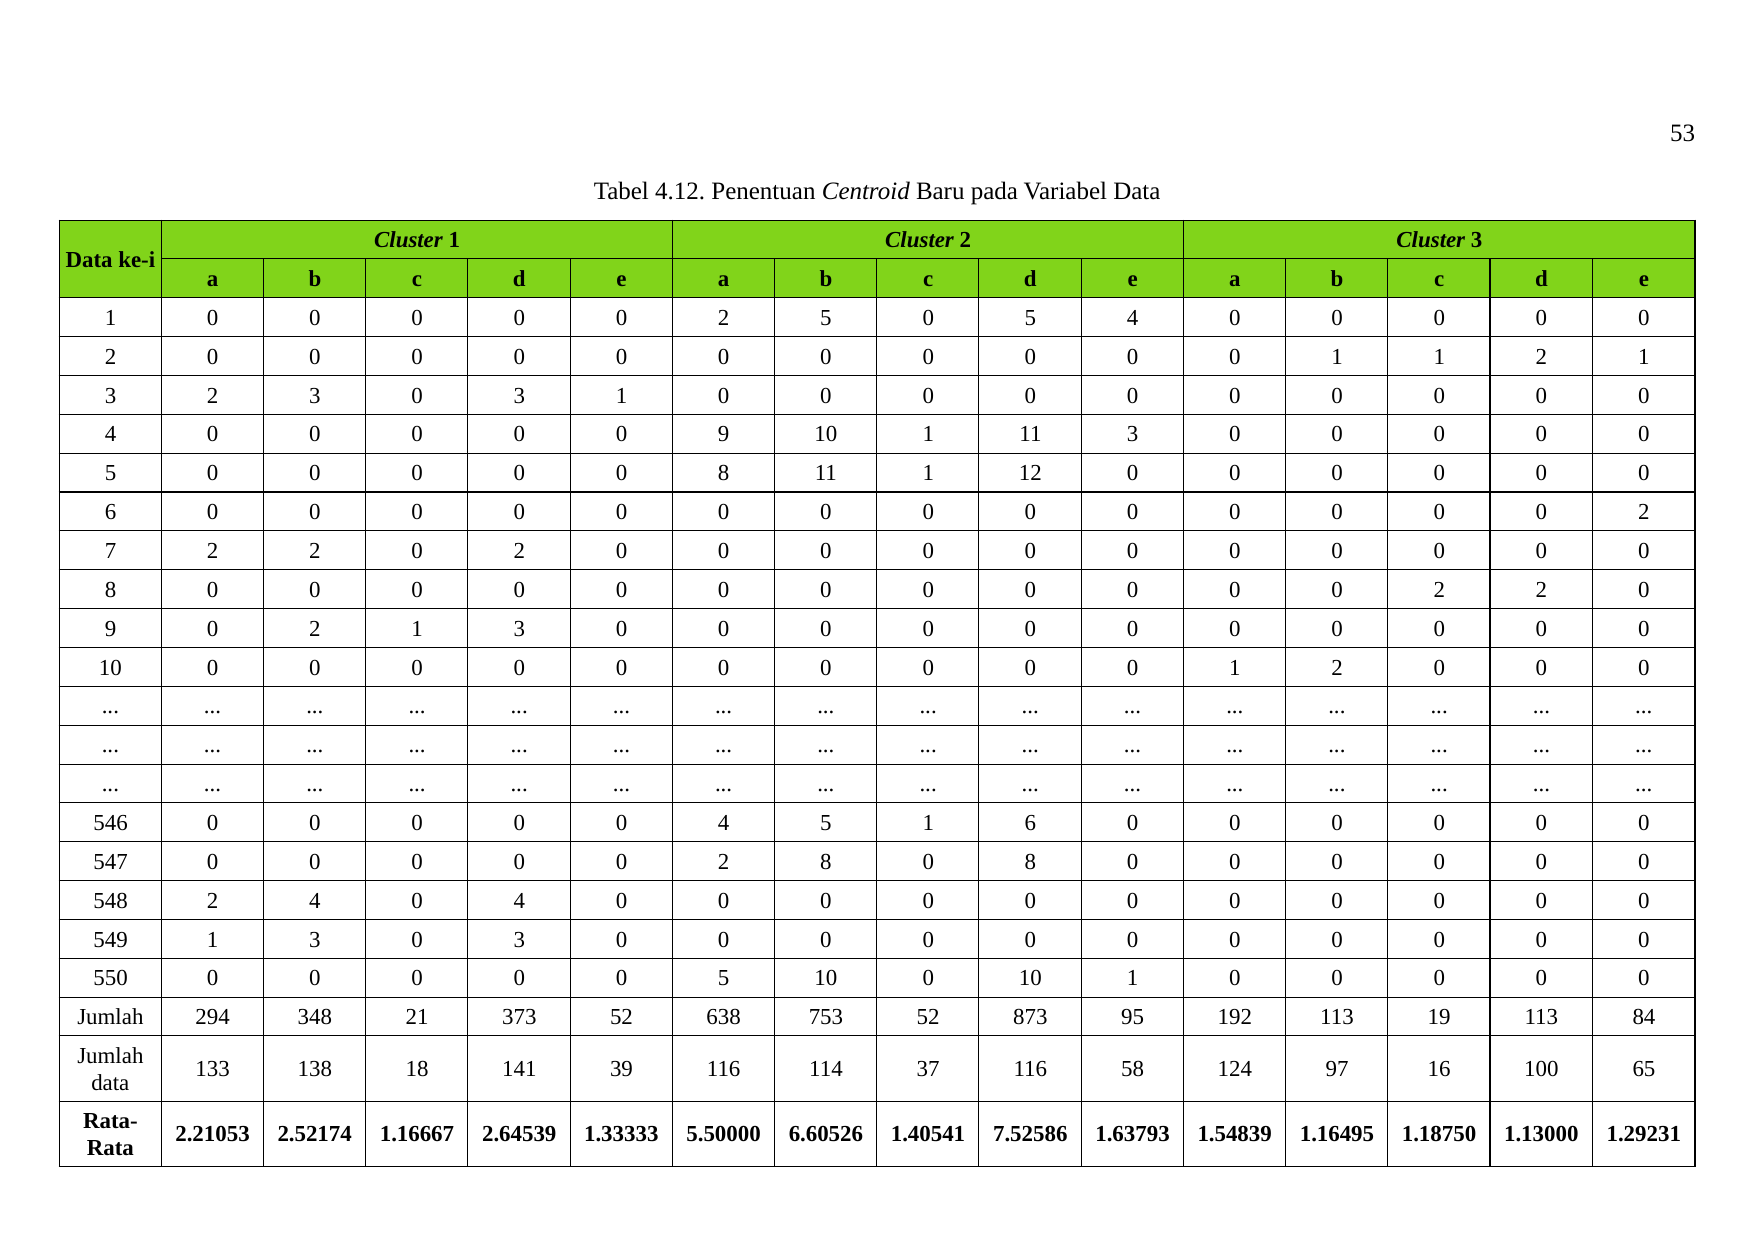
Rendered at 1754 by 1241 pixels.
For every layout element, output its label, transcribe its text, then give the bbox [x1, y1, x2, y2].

table_cell 0 [1286, 531, 1387, 569]
table_cell 2 [162, 881, 263, 919]
table_cell 1.40541 [877, 1102, 978, 1166]
table_cell 0 [1286, 881, 1387, 919]
table_cell 0 [264, 337, 365, 375]
table_cell 0 [1593, 415, 1694, 453]
table_cell 95 [1082, 998, 1183, 1035]
table_cell 0 [1388, 920, 1489, 958]
table_cell ... [162, 687, 263, 724]
table_cell 0 [468, 842, 570, 880]
table_header Cluster 1 [162, 221, 672, 258]
table_cell 0 [673, 376, 774, 414]
table_cell 0 [1286, 920, 1387, 958]
table_cell 1.18750 [1388, 1102, 1489, 1166]
table_cell 0 [1388, 415, 1489, 453]
table_cell 0 [1184, 570, 1285, 608]
table_cell 7.52586 [979, 1102, 1081, 1166]
table_cell 1 [60, 298, 161, 336]
table_cell 0 [877, 493, 978, 530]
table_cell 2.64539 [468, 1102, 570, 1166]
table_cell ... [571, 765, 672, 802]
table_cell c [366, 259, 467, 297]
table_cell 0 [162, 298, 263, 336]
table_cell 1 [1082, 959, 1183, 997]
table_cell 2 [673, 842, 774, 880]
table_cell 550 [60, 959, 161, 997]
table_cell ... [775, 765, 876, 802]
table_cell 0 [1593, 648, 1694, 686]
table_cell 1 [877, 454, 978, 491]
table_cell 0 [1593, 609, 1694, 647]
table_cell 6 [979, 803, 1081, 841]
table_cell 21 [366, 998, 467, 1035]
table_cell ... [264, 765, 365, 802]
table_cell 116 [979, 1036, 1081, 1101]
table_cell 1 [571, 376, 672, 414]
table_cell 3 [1082, 415, 1183, 453]
table_cell 0 [1082, 803, 1183, 841]
table_cell 0 [877, 959, 978, 997]
table_cell 113 [1491, 998, 1592, 1035]
table_cell ... [673, 687, 774, 724]
table_cell 2 [60, 337, 161, 375]
table_cell 5 [775, 803, 876, 841]
table_cell 0 [1388, 531, 1489, 569]
table_cell ... [775, 687, 876, 724]
table_cell ... [162, 726, 263, 763]
table_cell 0 [1082, 609, 1183, 647]
table_cell ... [571, 726, 672, 763]
table_cell 0 [1286, 609, 1387, 647]
table_cell 0 [1184, 803, 1285, 841]
table_cell 0 [571, 842, 672, 880]
table_cell 0 [1388, 842, 1489, 880]
table_cell 124 [1184, 1036, 1285, 1101]
table_cell 0 [1593, 531, 1694, 569]
table_cell e [1593, 259, 1694, 297]
table_cell 5 [979, 298, 1081, 336]
table_cell 0 [1388, 493, 1489, 530]
table_cell 0 [1593, 298, 1694, 336]
table_cell 3 [264, 920, 365, 958]
table_cell ... [468, 765, 570, 802]
table_cell 1 [877, 803, 978, 841]
table_cell e [1082, 259, 1183, 297]
table_cell 0 [979, 648, 1081, 686]
table_cell 192 [1184, 998, 1285, 1035]
table_cell 1.29231 [1593, 1102, 1694, 1166]
table_cell 0 [1491, 609, 1592, 647]
table_cell 10 [60, 648, 161, 686]
table_cell 549 [60, 920, 161, 958]
table_cell 0 [571, 959, 672, 997]
table_cell 753 [775, 998, 876, 1035]
table_cell ... [468, 687, 570, 724]
table_cell 97 [1286, 1036, 1387, 1101]
table_cell 65 [1593, 1036, 1694, 1101]
table_cell 0 [162, 609, 263, 647]
table_cell 0 [673, 493, 774, 530]
table_cell 0 [1184, 959, 1285, 997]
table_cell 0 [1491, 376, 1592, 414]
table_cell 548 [60, 881, 161, 919]
table_cell 0 [775, 531, 876, 569]
table_cell 3 [264, 376, 365, 414]
table_cell 2.21053 [162, 1102, 263, 1166]
table_cell 0 [366, 493, 467, 530]
table_cell 0 [162, 337, 263, 375]
table_cell 5 [775, 298, 876, 336]
table_cell 0 [673, 531, 774, 569]
table_cell 16 [1388, 1036, 1489, 1101]
table_cell 0 [1491, 842, 1592, 880]
table_cell 0 [366, 531, 467, 569]
table_cell 1.13000 [1491, 1102, 1592, 1166]
table_cell 0 [1184, 454, 1285, 491]
table_cell 0 [1388, 648, 1489, 686]
table_cell ... [1491, 687, 1592, 724]
table_cell 1.33333 [571, 1102, 672, 1166]
table_cell 0 [877, 920, 978, 958]
table_cell 37 [877, 1036, 978, 1101]
table_cell 0 [1491, 415, 1592, 453]
table_cell 0 [877, 531, 978, 569]
table_cell 0 [468, 648, 570, 686]
table_cell 873 [979, 998, 1081, 1035]
table_cell 0 [775, 493, 876, 530]
table_cell 1 [1388, 337, 1489, 375]
table_cell a [673, 259, 774, 297]
table_cell 0 [162, 803, 263, 841]
table_cell 0 [1491, 803, 1592, 841]
table_cell 0 [673, 881, 774, 919]
table_cell 0 [468, 337, 570, 375]
table_cell 0 [1082, 337, 1183, 375]
table_cell 0 [571, 298, 672, 336]
table_cell 0 [1593, 376, 1694, 414]
table_cell ... [162, 765, 263, 802]
table_cell 0 [979, 920, 1081, 958]
table_cell b [264, 259, 365, 297]
table_cell 0 [366, 803, 467, 841]
table_cell 0 [264, 648, 365, 686]
table_cell 0 [366, 415, 467, 453]
table_cell 0 [264, 454, 365, 491]
table_cell 0 [571, 881, 672, 919]
table_cell 0 [1388, 803, 1489, 841]
table_cell 0 [1491, 881, 1592, 919]
table_cell 6.60526 [775, 1102, 876, 1166]
table_cell 0 [1491, 959, 1592, 997]
table_cell 133 [162, 1036, 263, 1101]
table_cell 0 [162, 842, 263, 880]
table_cell 0 [162, 493, 263, 530]
table_cell ... [1593, 687, 1694, 724]
table_cell 0 [571, 803, 672, 841]
table_cell 0 [1286, 415, 1387, 453]
table_cell 100 [1491, 1036, 1592, 1101]
table_cell 7 [60, 531, 161, 569]
table_cell 0 [1082, 570, 1183, 608]
table_cell ... [60, 765, 161, 802]
table_cell ... [979, 687, 1081, 724]
table_cell 0 [1082, 648, 1183, 686]
table_cell 1 [1184, 648, 1285, 686]
table_cell ... [366, 726, 467, 763]
table_cell 0 [1388, 881, 1489, 919]
table_cell ... [775, 726, 876, 763]
table_cell 0 [1082, 376, 1183, 414]
table_cell 0 [1388, 454, 1489, 491]
table_cell c [1388, 259, 1489, 297]
table_cell ... [1491, 726, 1592, 763]
table_cell 546 [60, 803, 161, 841]
table_cell 4 [264, 881, 365, 919]
table_cell ... [673, 765, 774, 802]
table_cell a [1184, 259, 1285, 297]
table_cell 1 [1593, 337, 1694, 375]
table_cell 0 [1184, 298, 1285, 336]
table_cell 0 [571, 454, 672, 491]
table_cell 0 [979, 570, 1081, 608]
table_cell 0 [1286, 959, 1387, 997]
table_cell 2 [1388, 570, 1489, 608]
table_cell 39 [571, 1036, 672, 1101]
table_cell e [571, 259, 672, 297]
table_cell 0 [366, 337, 467, 375]
table_cell 0 [1082, 454, 1183, 491]
table_cell 5 [673, 959, 774, 997]
table_cell 0 [775, 920, 876, 958]
table_cell 0 [1491, 531, 1592, 569]
table_cell ... [1082, 687, 1183, 724]
table_cell 4 [468, 881, 570, 919]
table_cell 5.50000 [673, 1102, 774, 1166]
table_cell 0 [1593, 570, 1694, 608]
table_cell 1 [877, 415, 978, 453]
table_cell 0 [1082, 842, 1183, 880]
table_cell 0 [468, 959, 570, 997]
table_cell 2 [468, 531, 570, 569]
table_cell ... [877, 726, 978, 763]
table_cell ... [264, 726, 365, 763]
table_cell 1 [366, 609, 467, 647]
table_cell 0 [1491, 920, 1592, 958]
table_cell 18 [366, 1036, 467, 1101]
table_cell 0 [1184, 609, 1285, 647]
table_cell 0 [1184, 493, 1285, 530]
table_cell ... [979, 765, 1081, 802]
table_cell 0 [673, 920, 774, 958]
table_cell 19 [1388, 998, 1489, 1035]
table_cell 0 [366, 648, 467, 686]
table_cell 0 [979, 609, 1081, 647]
table_cell 11 [775, 454, 876, 491]
table_cell ... [1184, 765, 1285, 802]
table_cell ... [877, 765, 978, 802]
table_cell 8 [60, 570, 161, 608]
table_cell ... [1286, 726, 1387, 763]
table_cell 0 [877, 376, 978, 414]
table_cell 2 [1286, 648, 1387, 686]
text Tabel 4.12. Penentuan Centroid Baru pada Variabel Data [59, 176, 1695, 205]
table_cell 2 [1593, 493, 1694, 530]
table_cell 0 [162, 415, 263, 453]
table_cell 0 [366, 920, 467, 958]
table_cell 1 [1286, 337, 1387, 375]
table_cell 6 [60, 493, 161, 530]
table_cell 0 [264, 959, 365, 997]
table_cell 0 [1593, 920, 1694, 958]
table_cell 84 [1593, 998, 1694, 1035]
table_cell 0 [264, 803, 365, 841]
table_cell ... [1388, 687, 1489, 724]
table_cell 9 [673, 415, 774, 453]
table_cell 0 [1184, 337, 1285, 375]
table_cell 0 [571, 570, 672, 608]
table_cell ... [1388, 765, 1489, 802]
table_cell 0 [775, 648, 876, 686]
table_cell 0 [162, 570, 263, 608]
table_cell ... [673, 726, 774, 763]
table_cell ... [1184, 687, 1285, 724]
table_cell ... [877, 687, 978, 724]
table_cell 4 [673, 803, 774, 841]
table_cell 0 [673, 609, 774, 647]
table_cell 0 [366, 454, 467, 491]
table_cell 113 [1286, 998, 1387, 1035]
table_cell 0 [1184, 881, 1285, 919]
table_cell 0 [979, 337, 1081, 375]
table_cell 0 [1082, 493, 1183, 530]
table_cell 58 [1082, 1036, 1183, 1101]
table_cell Jumlah data [60, 1036, 161, 1101]
table_cell 0 [1491, 454, 1592, 491]
table_header Cluster 3 [1184, 221, 1694, 258]
table_cell 3 [60, 376, 161, 414]
table_cell 0 [1082, 531, 1183, 569]
table_cell 0 [1184, 531, 1285, 569]
table_cell 0 [1593, 454, 1694, 491]
table_cell 0 [877, 881, 978, 919]
table_cell 8 [979, 842, 1081, 880]
table_cell 1.16495 [1286, 1102, 1387, 1166]
table_cell ... [571, 687, 672, 724]
table_cell 0 [877, 337, 978, 375]
table_cell 0 [1491, 298, 1592, 336]
table_cell ... [1082, 726, 1183, 763]
table_cell 0 [1286, 842, 1387, 880]
table_cell 0 [571, 920, 672, 958]
table_cell 2 [162, 531, 263, 569]
table_cell c [877, 259, 978, 297]
table_cell ... [366, 687, 467, 724]
table_cell 0 [366, 298, 467, 336]
table_cell 0 [571, 415, 672, 453]
table_cell 52 [571, 998, 672, 1035]
table_cell 0 [1184, 920, 1285, 958]
table_cell 0 [673, 570, 774, 608]
table_cell 0 [1593, 803, 1694, 841]
table_cell 0 [877, 609, 978, 647]
table_cell 0 [877, 570, 978, 608]
table_cell 0 [1593, 842, 1694, 880]
table_cell 1 [162, 920, 263, 958]
table_cell ... [1388, 726, 1489, 763]
table_cell 3 [468, 376, 570, 414]
table_cell 294 [162, 998, 263, 1035]
table_cell 10 [775, 959, 876, 997]
table_cell ... [366, 765, 467, 802]
table_cell 0 [979, 881, 1081, 919]
table_cell 116 [673, 1036, 774, 1101]
table_cell 0 [1286, 298, 1387, 336]
table_cell 4 [1082, 298, 1183, 336]
table_cell 0 [571, 493, 672, 530]
table_header Cluster 2 [673, 221, 1183, 258]
table_cell ... [468, 726, 570, 763]
table_cell 0 [264, 570, 365, 608]
table_cell 138 [264, 1036, 365, 1101]
table_cell 0 [1388, 298, 1489, 336]
table_cell 3 [468, 920, 570, 958]
table_cell 0 [1184, 376, 1285, 414]
table_cell 547 [60, 842, 161, 880]
table_cell 0 [1286, 803, 1387, 841]
table_cell 141 [468, 1036, 570, 1101]
table_cell 0 [571, 531, 672, 569]
table_cell 0 [264, 842, 365, 880]
table_cell 0 [1491, 648, 1592, 686]
table_cell 0 [571, 609, 672, 647]
table_cell 348 [264, 998, 365, 1035]
table_cell 0 [264, 493, 365, 530]
table_cell ... [264, 687, 365, 724]
table_cell 0 [1184, 842, 1285, 880]
table_cell ... [1593, 765, 1694, 802]
table_cell 0 [468, 803, 570, 841]
table_cell 2 [673, 298, 774, 336]
table_cell 2 [264, 609, 365, 647]
table_cell 0 [1286, 493, 1387, 530]
table_cell 0 [1082, 920, 1183, 958]
table_cell 0 [1388, 959, 1489, 997]
table_cell 0 [1491, 493, 1592, 530]
table_cell 0 [775, 570, 876, 608]
table_cell 0 [775, 376, 876, 414]
table_cell b [775, 259, 876, 297]
table_cell 1.54839 [1184, 1102, 1285, 1166]
table_cell 2 [1491, 337, 1592, 375]
table_cell 0 [1286, 570, 1387, 608]
table_cell ... [1286, 687, 1387, 724]
table_cell 52 [877, 998, 978, 1035]
table_cell 0 [877, 648, 978, 686]
table_cell 0 [468, 493, 570, 530]
table_cell 0 [162, 959, 263, 997]
table_cell 114 [775, 1036, 876, 1101]
table_cell 0 [162, 454, 263, 491]
table_cell ... [1491, 765, 1592, 802]
table_header Data ke-i [60, 221, 161, 297]
table_cell 0 [366, 881, 467, 919]
table_cell 0 [468, 454, 570, 491]
table_cell 2 [264, 531, 365, 569]
table_cell 0 [775, 609, 876, 647]
table_cell 2 [162, 376, 263, 414]
table_cell 0 [366, 842, 467, 880]
table_cell d [468, 259, 570, 297]
table_cell 0 [775, 337, 876, 375]
table_cell 10 [979, 959, 1081, 997]
table_cell 0 [571, 648, 672, 686]
table_cell d [1491, 259, 1592, 297]
table_cell Rata-Rata [60, 1102, 161, 1166]
table_cell 2 [1491, 570, 1592, 608]
table_cell ... [1593, 726, 1694, 763]
table_cell ... [60, 687, 161, 724]
table_cell 1.16667 [366, 1102, 467, 1166]
table_cell 0 [673, 648, 774, 686]
table_cell 373 [468, 998, 570, 1035]
table_cell 12 [979, 454, 1081, 491]
table_cell 3 [468, 609, 570, 647]
table_cell 0 [1388, 376, 1489, 414]
table_cell 0 [877, 842, 978, 880]
table_cell 0 [979, 531, 1081, 569]
table_cell ... [979, 726, 1081, 763]
table_cell 0 [1286, 454, 1387, 491]
table_cell 0 [1388, 609, 1489, 647]
table_cell 0 [264, 298, 365, 336]
table_cell 0 [366, 570, 467, 608]
table_cell 10 [775, 415, 876, 453]
table_cell 0 [775, 881, 876, 919]
table_cell d [979, 259, 1081, 297]
table_cell 0 [468, 298, 570, 336]
table_cell 0 [979, 493, 1081, 530]
table_cell 0 [1286, 376, 1387, 414]
table_cell 0 [1593, 959, 1694, 997]
table_cell 0 [468, 415, 570, 453]
table_cell b [1286, 259, 1387, 297]
table_cell 0 [264, 415, 365, 453]
table_cell 0 [1593, 881, 1694, 919]
table_cell 0 [468, 570, 570, 608]
table_cell 9 [60, 609, 161, 647]
table_cell 4 [60, 415, 161, 453]
table_cell 8 [775, 842, 876, 880]
table_cell 2.52174 [264, 1102, 365, 1166]
table_cell 0 [673, 337, 774, 375]
table_cell 0 [1082, 881, 1183, 919]
table_cell ... [1184, 726, 1285, 763]
table_cell Jumlah [60, 998, 161, 1035]
table_cell 0 [877, 298, 978, 336]
table_cell 638 [673, 998, 774, 1035]
table_cell 5 [60, 454, 161, 491]
table_cell 1.63793 [1082, 1102, 1183, 1166]
table_cell 0 [1184, 415, 1285, 453]
table_cell 0 [571, 337, 672, 375]
table_cell ... [1286, 765, 1387, 802]
table_cell a [162, 259, 263, 297]
table_cell 0 [979, 376, 1081, 414]
table_cell ... [1082, 765, 1183, 802]
table_cell 8 [673, 454, 774, 491]
table_cell 0 [366, 376, 467, 414]
table_cell 0 [366, 959, 467, 997]
table_cell 11 [979, 415, 1081, 453]
table_cell 0 [162, 648, 263, 686]
table_cell ... [60, 726, 161, 763]
